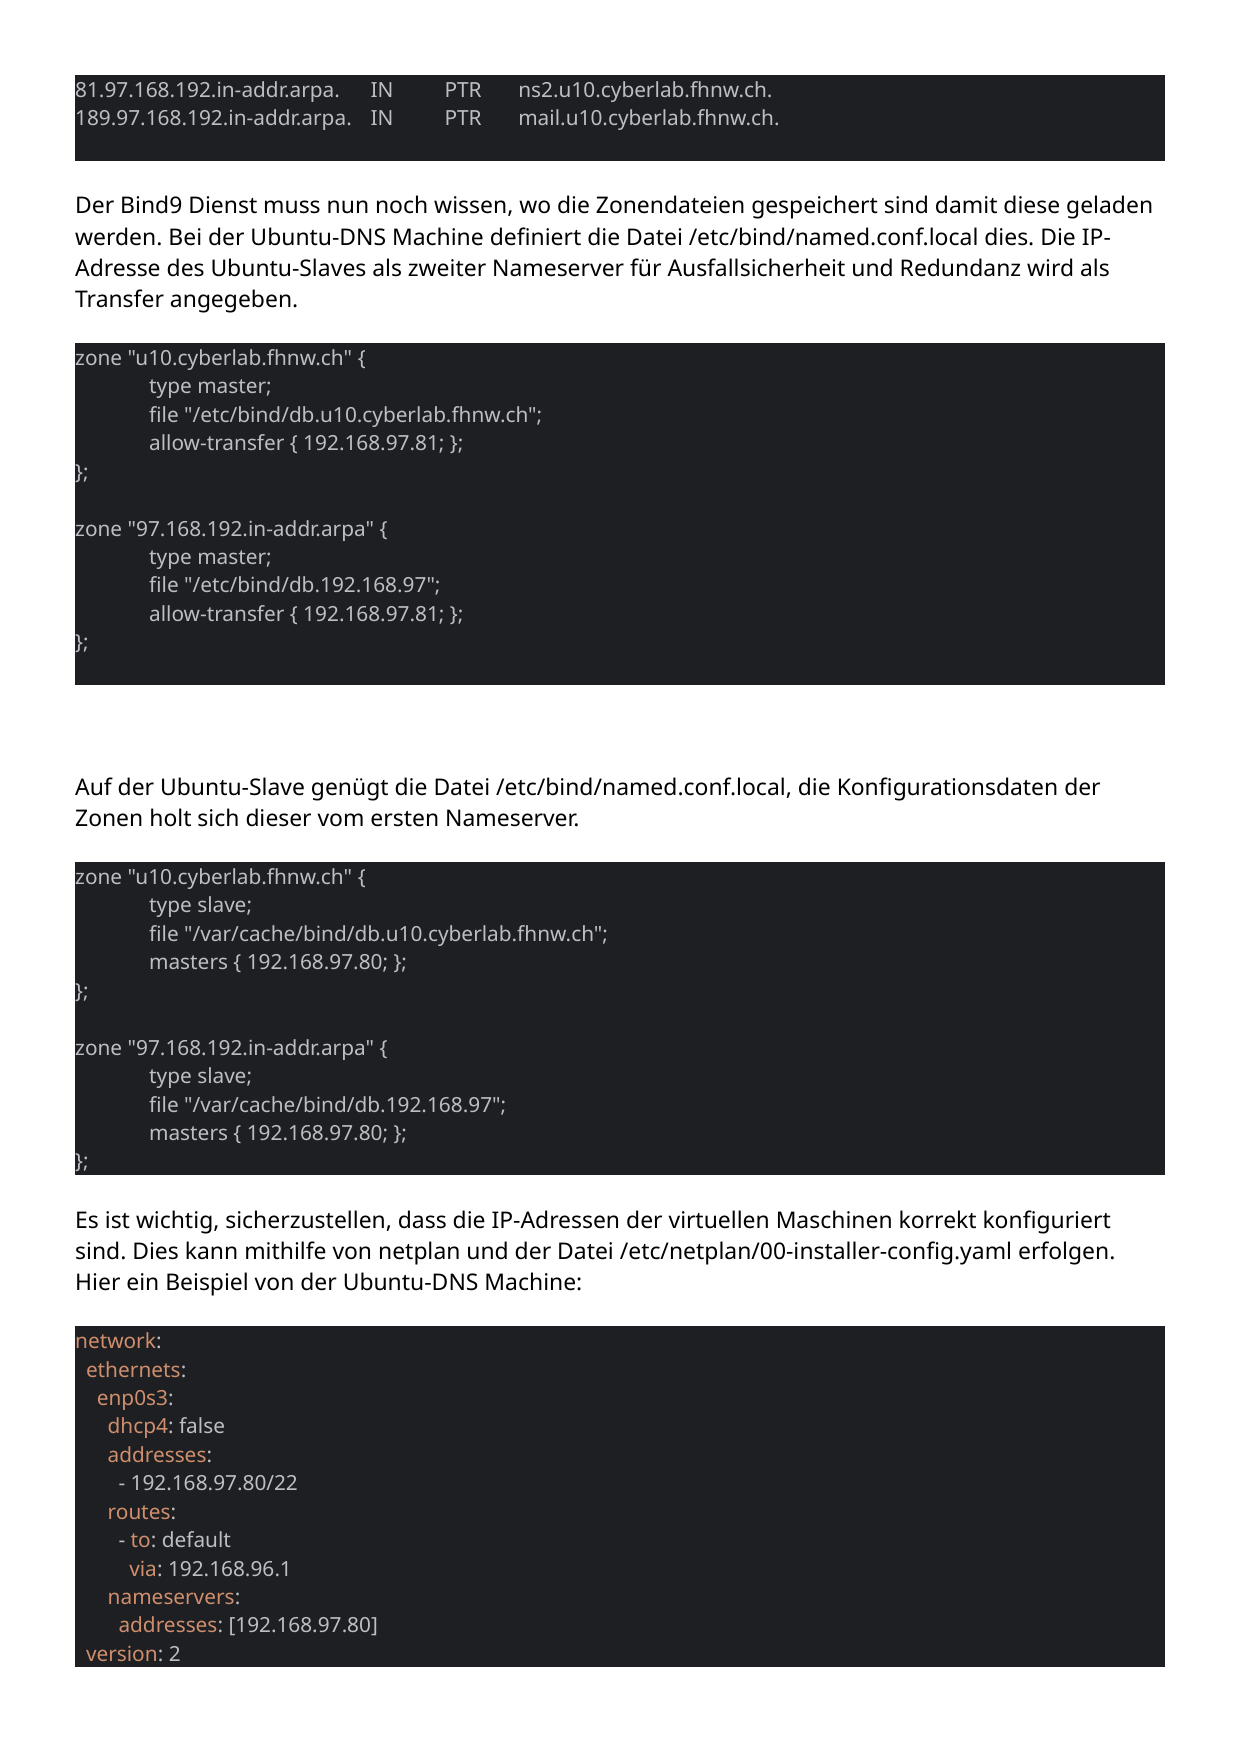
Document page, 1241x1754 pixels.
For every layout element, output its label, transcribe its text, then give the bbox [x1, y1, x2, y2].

text Es ist wichtig, sicherzustellen, dass die IP-Adressen der virtuellen Maschinen korrekt konfiguriert sind. Dies kann mithilfe von netplan und der Datei /etc/netplan/00-installer-config.yaml erfolgen. Hier ein Beispiel von der Ubuntu-DNS Machine: [75, 1204, 1165, 1297]
text zone "u10.cyberlab.fhnw.ch" { type slave; file "/var/cache/bind/db.u10.cyberlab.fhnw.ch"; masters { 192.168.97.80; }; }; zone "97.168.192.in-addr.arpa" { type slave; file "/var/cache/bind/db.192.168.97"; masters { 192.168.97.80; }; }; [75, 862, 1165, 1175]
text network: ethernets: enp0s3: dhcp4: false addresses: - 192.168.97.80/22 routes: - to: default via: 192.168.96.1 nameservers: addresses: [192.168.97.80] version: 2 [75, 1326, 1165, 1667]
text zone "u10.cyberlab.fhnw.ch" { type master; file "/etc/bind/db.u10.cyberlab.fhnw.ch"; allow-transfer { 192.168.97.81; }; }; zone "97.168.192.in-addr.arpa" { type master; file "/etc/bind/db.192.168.97"; allow-transfer { 192.168.97.81; }; }; [75, 343, 1165, 685]
text Der Bind9 Dienst muss nun noch wissen, wo die Zonendateien gespeichert sind damit diese geladen werden. Bei der Ubuntu-DNS Machine definiert die Datei /etc/bind/named.conf.local dies. Die IP-Adresse des Ubuntu-Slaves als zweiter Nameserver für Ausfallsicherheit und Redundanz wird als Transfer angegeben. [75, 189, 1165, 314]
text 81.97.168.192.in-addr.arpa. IN PTR ns2.u10.cyberlab.fhnw.ch. 189.97.168.192.in-addr.arpa. IN PTR mail.u10.cyberlab.fhnw.ch. [75, 75, 1165, 161]
text Auf der Ubuntu-Slave genügt die Datei /etc/bind/named.conf.local, die Konfigurationsdaten der Zonen holt sich dieser vom ersten Nameserver. [75, 771, 1165, 833]
